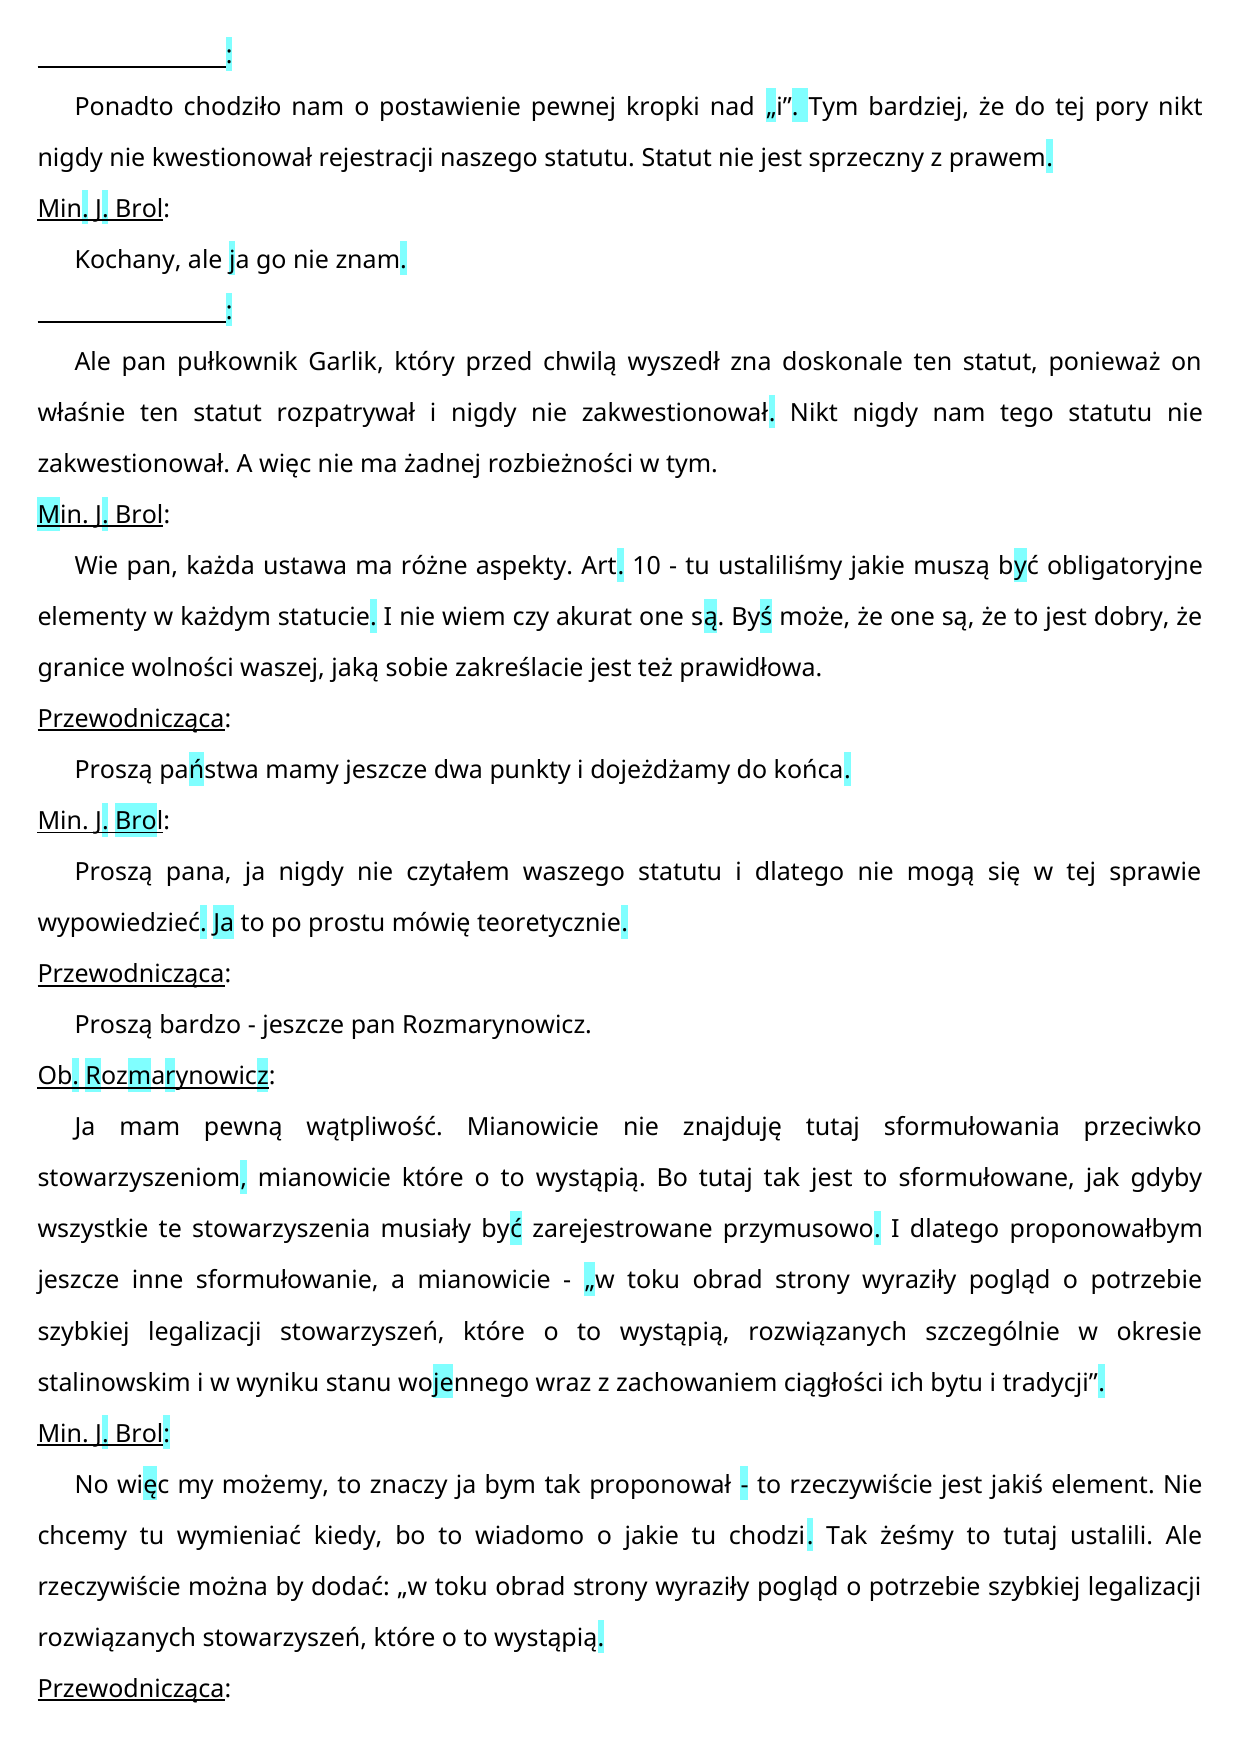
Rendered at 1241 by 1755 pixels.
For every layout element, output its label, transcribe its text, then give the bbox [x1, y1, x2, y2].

text Proszą pana, ja nigdy nie czytałem waszego statutu i dlatego nie mogą się w tej sprawie wypowiedzieć. Ja to po prostu mówię teoretycznie. [37, 854, 1203, 939]
text Wie pan, każda ustawa ma różne aspekty. Art. 10 - tu ustaliliśmy jakie muszą być obligatoryjne elementy w każdym statucie. I nie wiem czy akurat one są. Byś może, że one są, że to jest dobry, że granice wolności waszej, jaką sobie zakreślacie jest też prawidłowa. [37, 548, 1203, 684]
text Min. J. Brol: [37, 497, 1203, 531]
text Ob. Rozmarynowicz: [37, 1058, 1203, 1092]
text Ja mam pewną wątpliwość. Mianowicie nie znajduję tutaj sformułowania przeciwko stowarzyszeniom, mianowicie które o to wystąpią. Bo tutaj tak jest to sformułowane, jak gdyby wszystkie te stowarzyszenia musiały być zarejestrowane przymusowo. I dlatego proponowałbym jeszcze inne sformułowanie, a mianowicie - „w toku obrad strony wyraziły pogląd o potrzebie szybkiej legalizacji stowarzyszeń, które o to wystąpią, rozwiązanych szczególnie w okresie stalinowskim i w wyniku stanu wojennego wraz z zachowaniem ciągłości ich bytu i tradycji”. [37, 1109, 1203, 1398]
text Ale pan pułkownik Garlik, który przed chwilą wyszedł zna doskonale ten statut, ponieważ on właśnie ten statut rozpatrywał i nigdy nie zakwestionował. Nikt nigdy nam tego statutu nie zakwestionował. A więc nie ma żadnej rozbieżności w tym. [37, 343, 1203, 479]
text Przewodnicząca: [37, 1671, 1203, 1704]
text Proszą państwa mamy jeszcze dwa punkty i dojeżdżamy do końca. [37, 752, 1203, 786]
text Ponadto chodziło nam o postawienie pewnej kropki nad „i”. Tym bardziej, że do tej pory nikt nigdy nie kwestionował rejestracji naszego statutu. Statut nie jest sprzeczny z prawem. [37, 88, 1203, 173]
text Min. J. Brol: [37, 803, 1203, 837]
text : [37, 292, 1203, 326]
text : [37, 37, 1203, 71]
text Min. J. Brol: [37, 1415, 1203, 1449]
text Przewodnicząca: [37, 701, 1203, 735]
text Proszą bardzo - jeszcze pan Rozmarynowicz. [37, 1007, 1203, 1041]
text No więc my możemy, to znaczy ja bym tak proponował - to rzeczywiście jest jakiś element. Nie chcemy tu wymieniać kiedy, bo to wiadomo o jakie tu chodzi. Tak żeśmy to tutaj ustalili. Ale rzeczywiście można by dodać: „w toku obrad strony wyraziły pogląd o potrzebie szybkiej legalizacji rozwiązanych stowarzyszeń, które o to wystąpią. [37, 1466, 1203, 1653]
text Przewodnicząca: [37, 956, 1203, 990]
text Min. J. Brol: [37, 190, 1203, 224]
text Kochany, ale ja go nie znam. [37, 241, 1203, 275]
